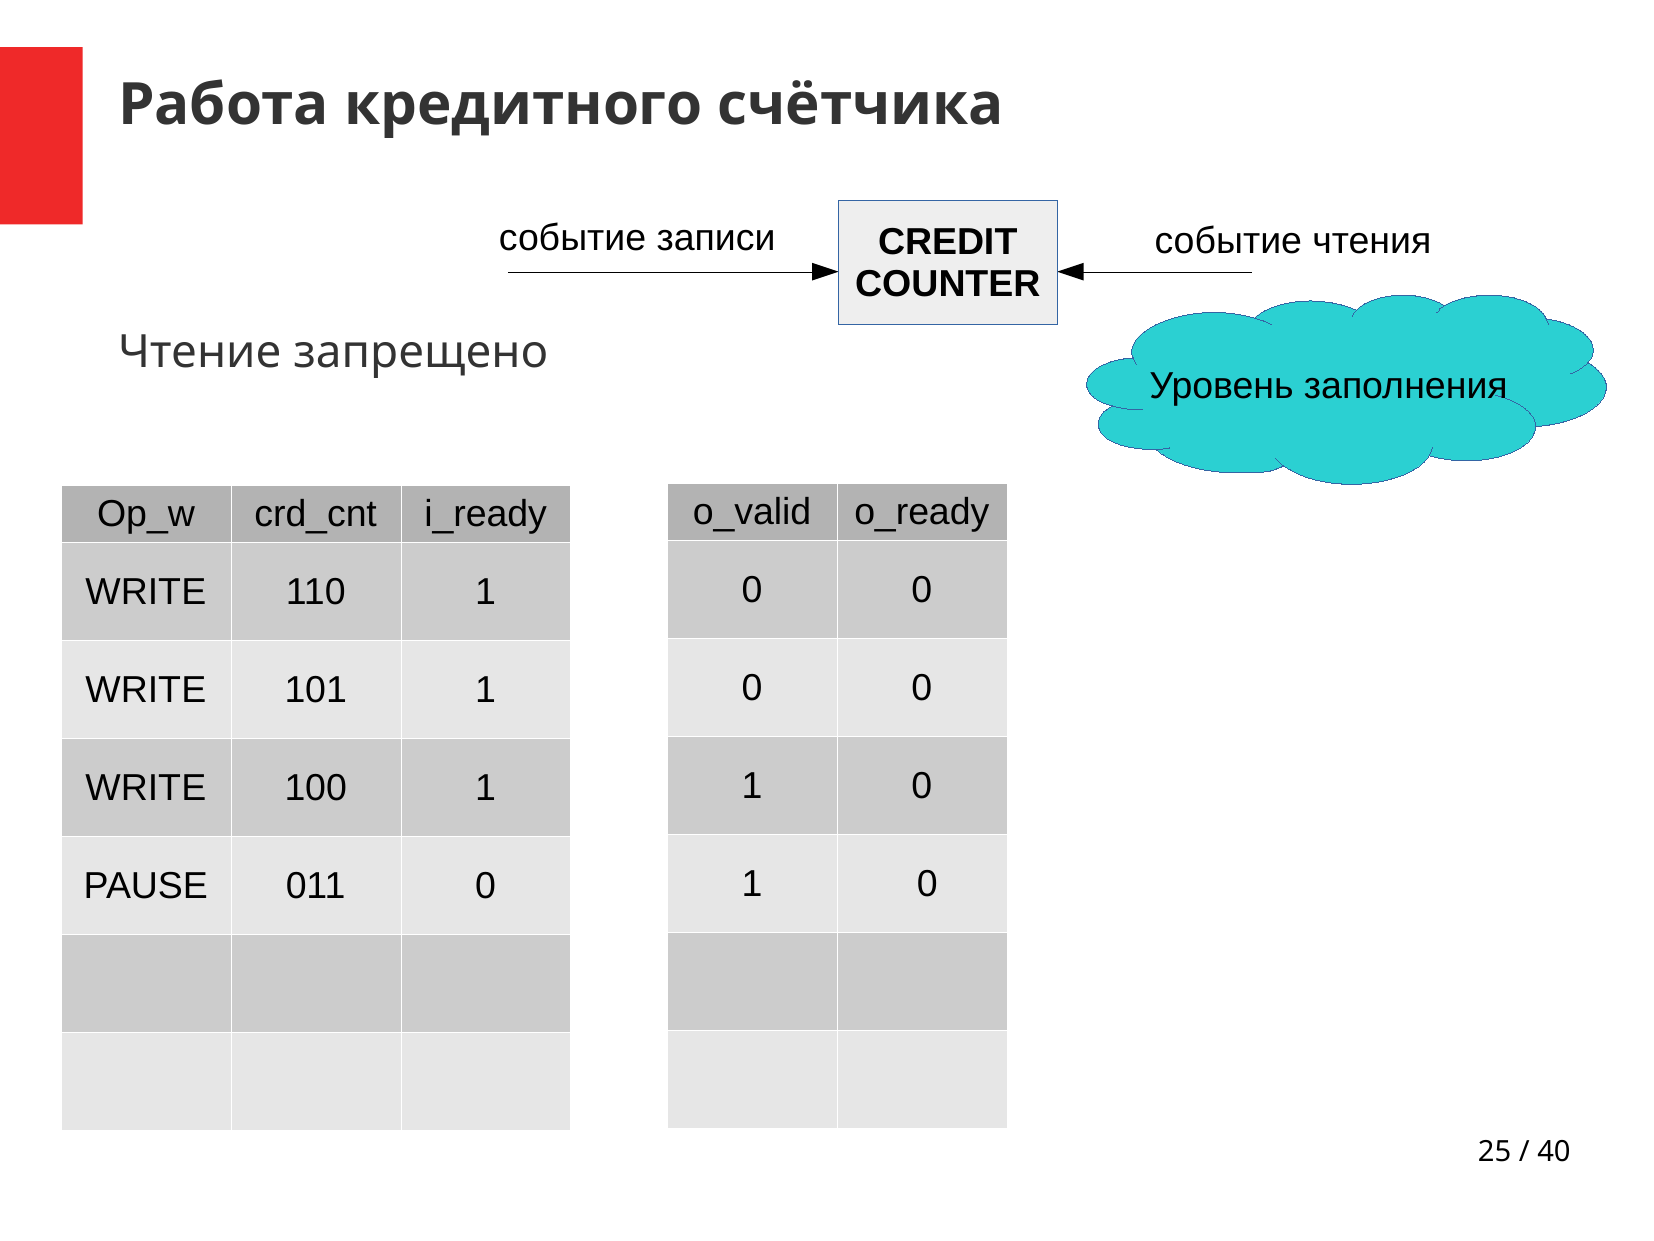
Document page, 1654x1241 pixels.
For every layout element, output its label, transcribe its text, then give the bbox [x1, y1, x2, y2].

table_cell [62, 1033, 231, 1130]
table_header Op_w [62, 486, 231, 542]
table_cell 1 [668, 835, 837, 932]
table_cell [402, 1033, 570, 1130]
text_box Уровень заполнения [1086, 295, 1607, 485]
title Работа кредитного счётчика [118, 22, 1571, 181]
table_cell 100 [232, 739, 401, 836]
table_cell 1 [668, 737, 837, 834]
table_cell 011 [232, 837, 401, 934]
table_cell [668, 1031, 837, 1128]
table_header o_valid [668, 484, 837, 540]
table_cell 0 [838, 541, 1007, 638]
table_cell 101 [232, 641, 401, 738]
table_header i_ready [402, 486, 570, 542]
table_header o_ready [838, 484, 1007, 540]
table_cell [838, 933, 1007, 1030]
table_cell [232, 1033, 401, 1130]
text_box событие записи [484, 209, 804, 266]
text_box событие чтения [1139, 212, 1489, 284]
table_cell [232, 935, 401, 1032]
text_box CREDIT COUNTER [838, 200, 1058, 325]
table_cell 0 [838, 639, 1007, 736]
table_cell 0 [838, 835, 1007, 932]
list Чтение запрещено [47, 318, 851, 461]
table_cell 1 [402, 641, 570, 738]
table_cell PAUSE [62, 837, 231, 934]
table_cell WRITE [62, 641, 231, 738]
table_cell 0 [402, 837, 570, 934]
table_cell [402, 935, 570, 1032]
table_cell 0 [668, 541, 837, 638]
table_cell [838, 1031, 1007, 1128]
table_cell 1 [402, 543, 570, 640]
table_cell WRITE [62, 739, 231, 836]
table_cell WRITE [62, 543, 231, 640]
table_cell [668, 933, 837, 1030]
table_cell 0 [668, 639, 837, 736]
table_cell 0 [838, 737, 1007, 834]
table_cell 110 [232, 543, 401, 640]
table_cell 1 [402, 739, 570, 836]
table_header crd_cnt [232, 486, 401, 542]
table_cell [62, 935, 231, 1032]
